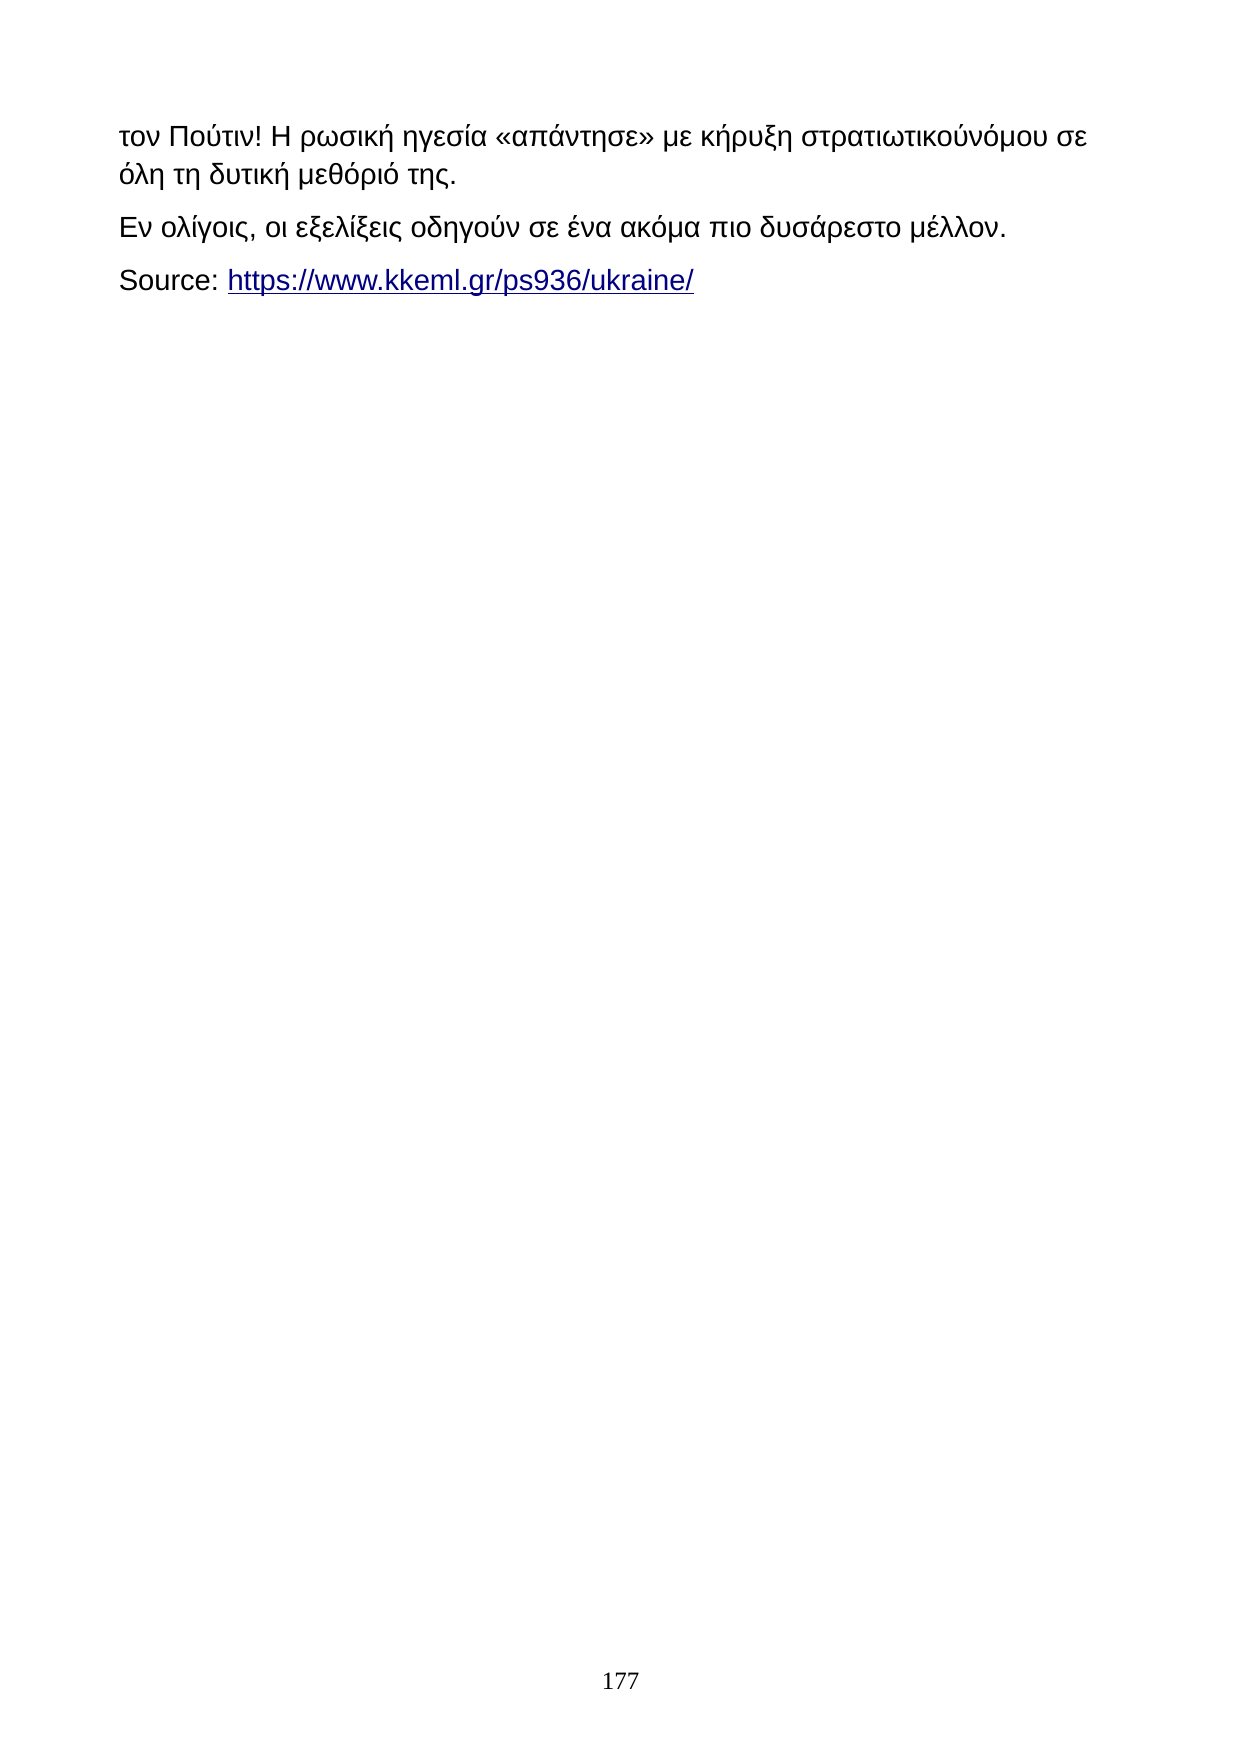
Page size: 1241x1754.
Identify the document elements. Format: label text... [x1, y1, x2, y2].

text τον Πούτιν! Η ρωσική ηγεσία «απάντησε» με κήρυξη στρατιωτικούνόμου σε όλη τη δυτική μεθόριό της. [118, 118, 1122, 191]
text Source: https://www.kkeml.gr/ps936/ukraine/ [118, 263, 1122, 297]
text Εν ολίγοις, οι εξελίξεις οδηγούν σε ένα ακόμα πιο δυσάρεστο μέλλον. [118, 210, 1122, 244]
